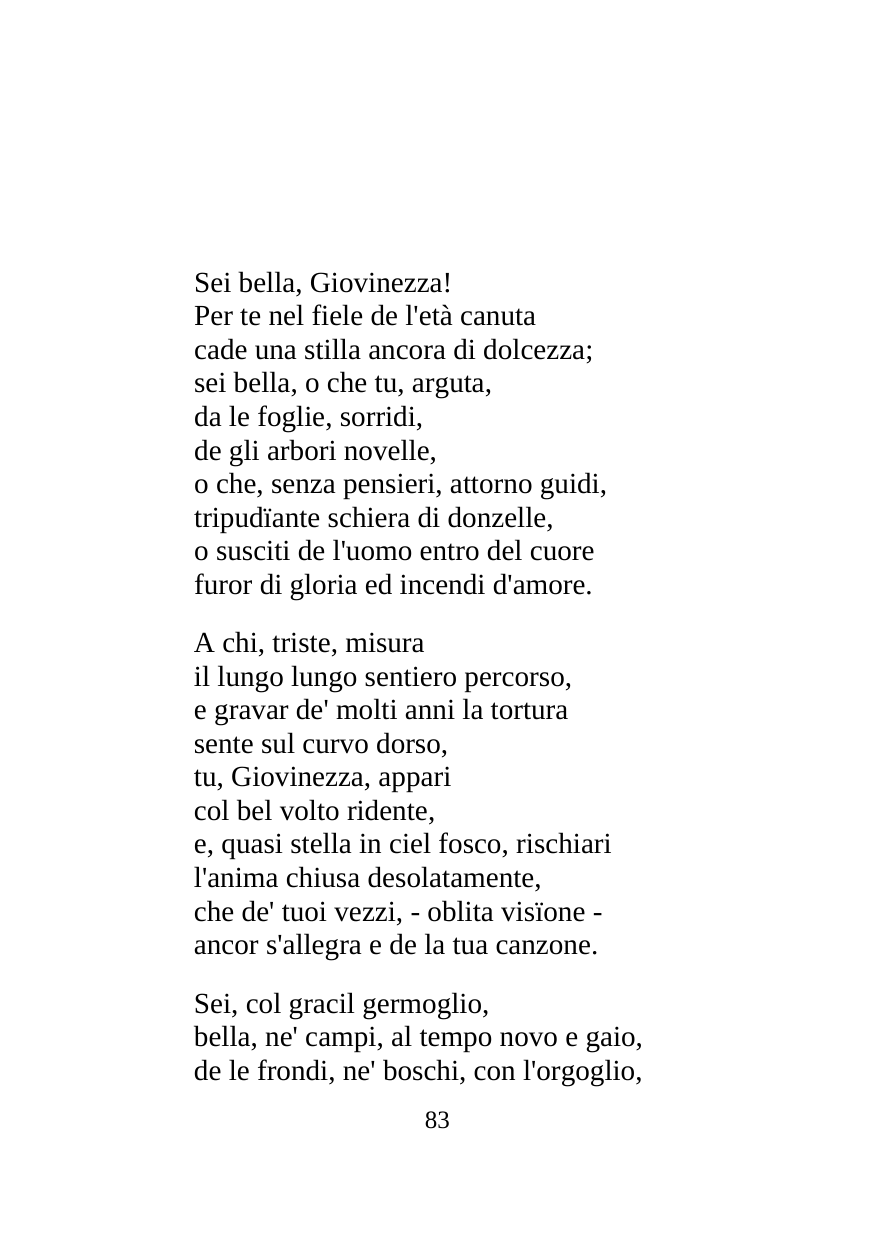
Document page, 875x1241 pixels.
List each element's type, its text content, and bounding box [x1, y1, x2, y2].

text Sei, col gracil germoglio, bella, ne' campi, al tempo novo e gaio, de le frondi, ne' boschi, con l'orgoglio, [194, 986, 768, 1086]
text A chi, triste, misura il lungo lungo sentiero percorso, e gravar de' molti anni la tortura sente sul curvo dorso, tu, Giovinezza, appari col bel volto ridente, e, quasi stella in ciel fosco, rischiari l'anima chiusa desolatamente, che de' tuoi vezzi, - oblita visïone - ancor s'allegra e de la tua canzone. [194, 625, 768, 961]
text Sei bella, Giovinezza! Per te nel fiele de l'età canuta cade una stilla ancora di dolcezza; sei bella, o che tu, arguta, da le foglie, sorridi, de gli arbori novelle, o che, senza pensieri, attorno guidi, tripudïante schiera di donzelle, o susciti de l'uomo entro del cuore furor di gloria ed incendi d'amore. [194, 265, 768, 600]
